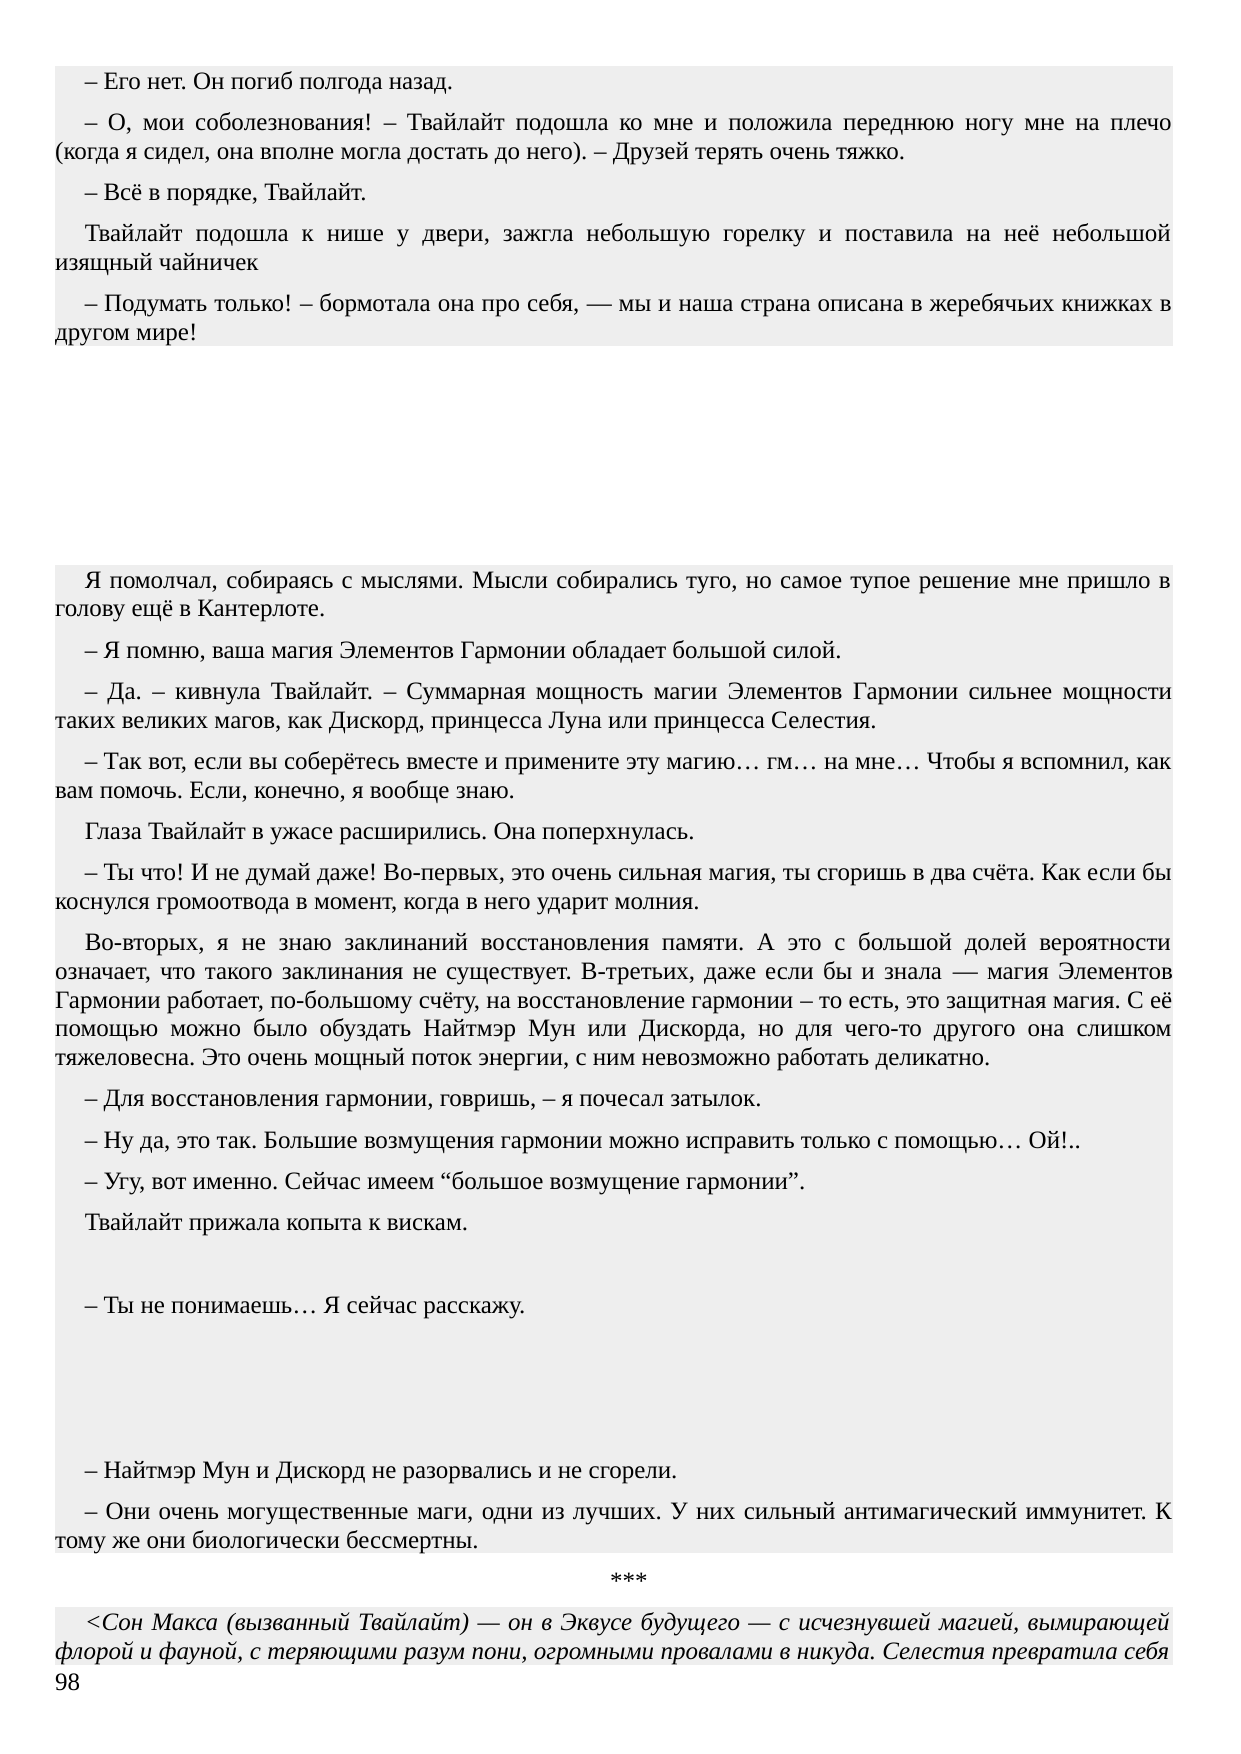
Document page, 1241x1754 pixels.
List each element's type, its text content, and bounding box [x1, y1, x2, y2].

text – Его нет. Он погиб полгода назад. [55, 66, 1173, 95]
text – Ты не понимаешь… Я сейчас расскажу. [55, 1290, 1173, 1318]
text Твайлайт прижала копыта к вискам. [55, 1207, 1173, 1236]
text – Я помню, ваша магия Элементов Гармонии обладает большой силой. [55, 635, 1173, 663]
text – Подумать только! – бормотала она про себя, — мы и наша страна описана в жеребячьих книжках в другом мире! [55, 288, 1173, 346]
text – Угу, вот именно. Сейчас имеем “большое возмущение гармонии”. [55, 1166, 1173, 1195]
text *** [55, 1566, 1173, 1595]
text – О, мои соболезнования! – Твайлайт подошла ко мне и положила переднюю ногу мне на плечо (когда я сидел, она вполне могла достать до него). – Друзей терять очень тяжко. [55, 107, 1173, 165]
text Во-вторых, я не знаю заклинаний восстановления памяти. А это с большой долей вероятности означает, что такого заклинания не существует. В-третьих, даже если бы и знала — магия Элементов Гармонии работает, по-большому счёту, на восстановление гармонии – то есть, это защитная магия. С её помощью можно было обуздать Найтмэр Мун или Дискорда, но для чего-то другого она слишком тяжеловесна. Это очень мощный поток энергии, с ним невозможно работать деликатно. [55, 927, 1173, 1071]
text – Так вот, если вы соберётесь вместе и примените эту магию… гм… на мне… Чтобы я вспомнил, как вам помочь. Если, конечно, я вообще знаю. [55, 746, 1173, 803]
text – Найтмэр Мун и Дискорд не разорвались и не сгорели. [55, 1455, 1173, 1483]
text <Сон Макса (вызванный Твайлайт) — он в Эквусе будущего — с исчезнувшей магией, вымирающей флорой и фауной, с теряющими разум пони, огромными провалами в никуда. Селестия превратила себя [55, 1607, 1173, 1665]
text – Они очень могущественные маги, одни из лучших. У них сильный антимагический иммунитет. К тому же они биологически бессмертны. [55, 1496, 1173, 1553]
text – Ты что! И не думай даже! Во-первых, это очень сильная магия, ты сгоришь в два счёта. Как если бы коснулся громоотвода в момент, когда в него ударит молния. [55, 857, 1173, 915]
text Я помолчал, собираясь с мыслями. Мысли собирались туго, но самое тупое решение мне пришло в голову ещё в Кантерлоте. [55, 565, 1173, 622]
text – Всё в порядке, Твайлайт. [55, 177, 1173, 206]
text – Да. – кивнула Твайлайт. – Суммарная мощность магии Элементов Гармонии сильнее мощности таких великих магов, как Дискорд, принцесса Луна или принцесса Селестия. [55, 676, 1173, 733]
text Глаза Твайлайт в ужасе расширились. Она поперхнулась. [55, 816, 1173, 845]
text – Ну да, это так. Большие возмущения гармонии можно исправить только с помощью… Ой!.. [55, 1125, 1173, 1153]
text – Для восстановления гармонии, говришь, – я почесал затылок. [55, 1083, 1173, 1112]
text Твайлайт подошла к нише у двери, зажгла небольшую горелку и поставила на неё небольшой изящный чайничек [55, 218, 1173, 276]
